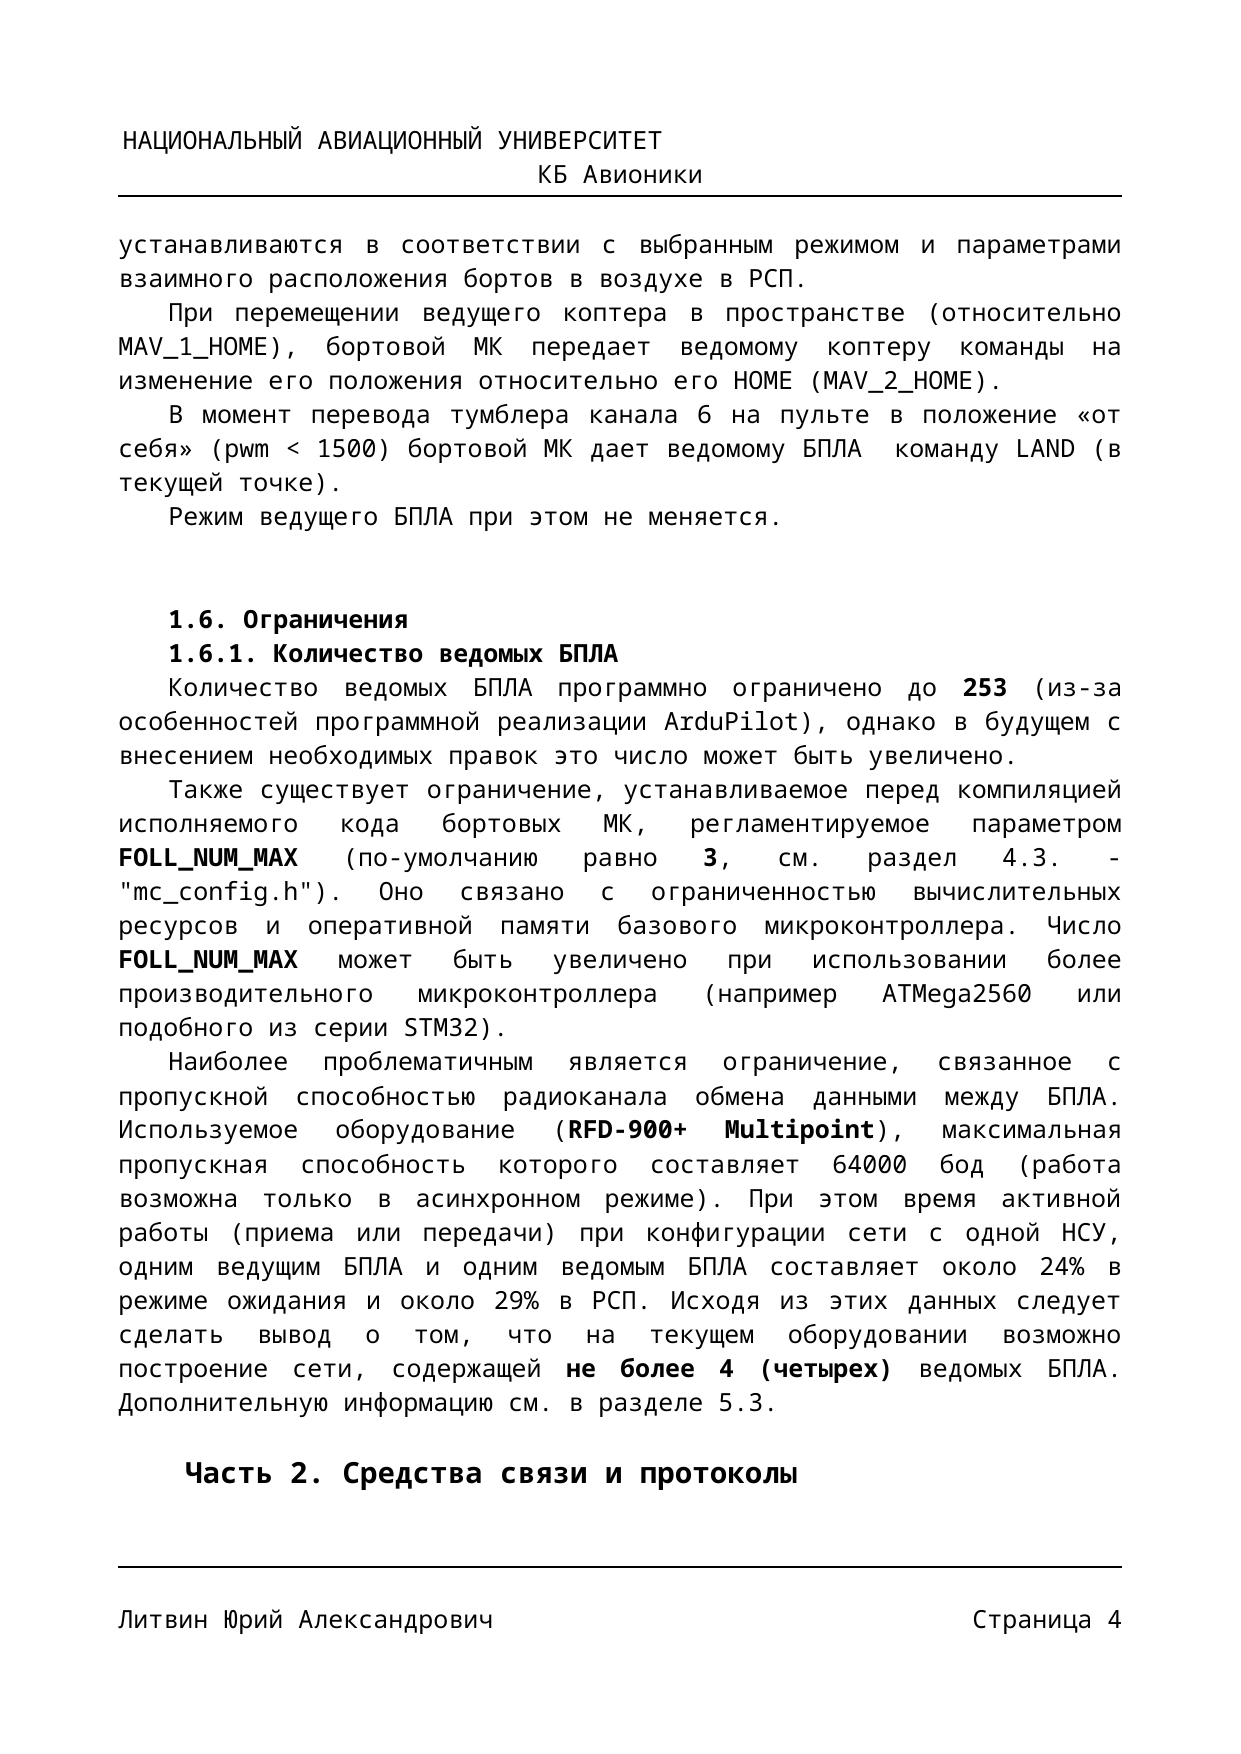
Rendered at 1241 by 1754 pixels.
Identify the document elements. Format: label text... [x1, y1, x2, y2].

text Количество ведомых БПЛА программно ограничено до 253 (из-за особенностей программной реализации ArduPilot), однако в будущем с внесением необходимых правок это число может быть увеличено. [118, 669, 1122, 772]
text В момент перевода тумблера канала 6 на пульте в положение «от себя» (pwm < 1500) бортовой МК дает ведомому БПЛА команду LAND (в текущей точке). [118, 397, 1122, 499]
text 1.6. Ограничения [118, 601, 1122, 635]
text Наиболее проблематичным является ограничение, связанное с пропускной способностью радиоканала обмена данными между БПЛА. Используемое оборудование (RFD-900+ Multipoint), максимальная пропускная способность которого составляет 64000 бод (работа возможна только в асинхронном режиме). При этом время активной работы (приема или передачи) при конфигурации сети с одной НСУ, одним ведущим БПЛА и одним ведомым БПЛА составляет около 24% в режиме ожидания и около 29% в РСП. Исходя из этих данных следует сделать вывод о том, что на текущем оборудовании возможно построение сети, содержащей не более 4 (четырех) ведомых БПЛА. Дополнительную информацию см. в разделе 5.3. [118, 1044, 1122, 1419]
text Часть 2. Средства связи и протоколы [118, 1453, 1122, 1492]
text 1.6.1. Количество ведомых БПЛА [118, 635, 1122, 669]
text Режим ведущего БПЛА при этом не меняется. [118, 499, 1122, 533]
text устанавливаются в соответствии с выбранным режимом и параметрами взаимного расположения бортов в воздухе в РСП. [118, 227, 1122, 295]
text При перемещении ведущего коптера в пространстве (относительно MAV_1_HOME), бортовой МК передает ведомому коптеру команды на изменение его положения относительно его HOME (MAV_2_HOME). [118, 295, 1122, 397]
text Также существует ограничение, устанавливаемое перед компиляцией исполняемого кода бортовых МК, регламентируемое параметром FOLL_NUM_MAX (по-умолчанию равно 3, см. раздел 4.3. - "mc_config.h"). Оно связано с ограниченностью вычислительных ресурсов и оперативной памяти базового микроконтроллера. Число FOLL_NUM_MAX может быть увеличено при использовании более производительного микроконтроллера (например ATMega2560 или подобного из серии STM32). [118, 772, 1122, 1044]
